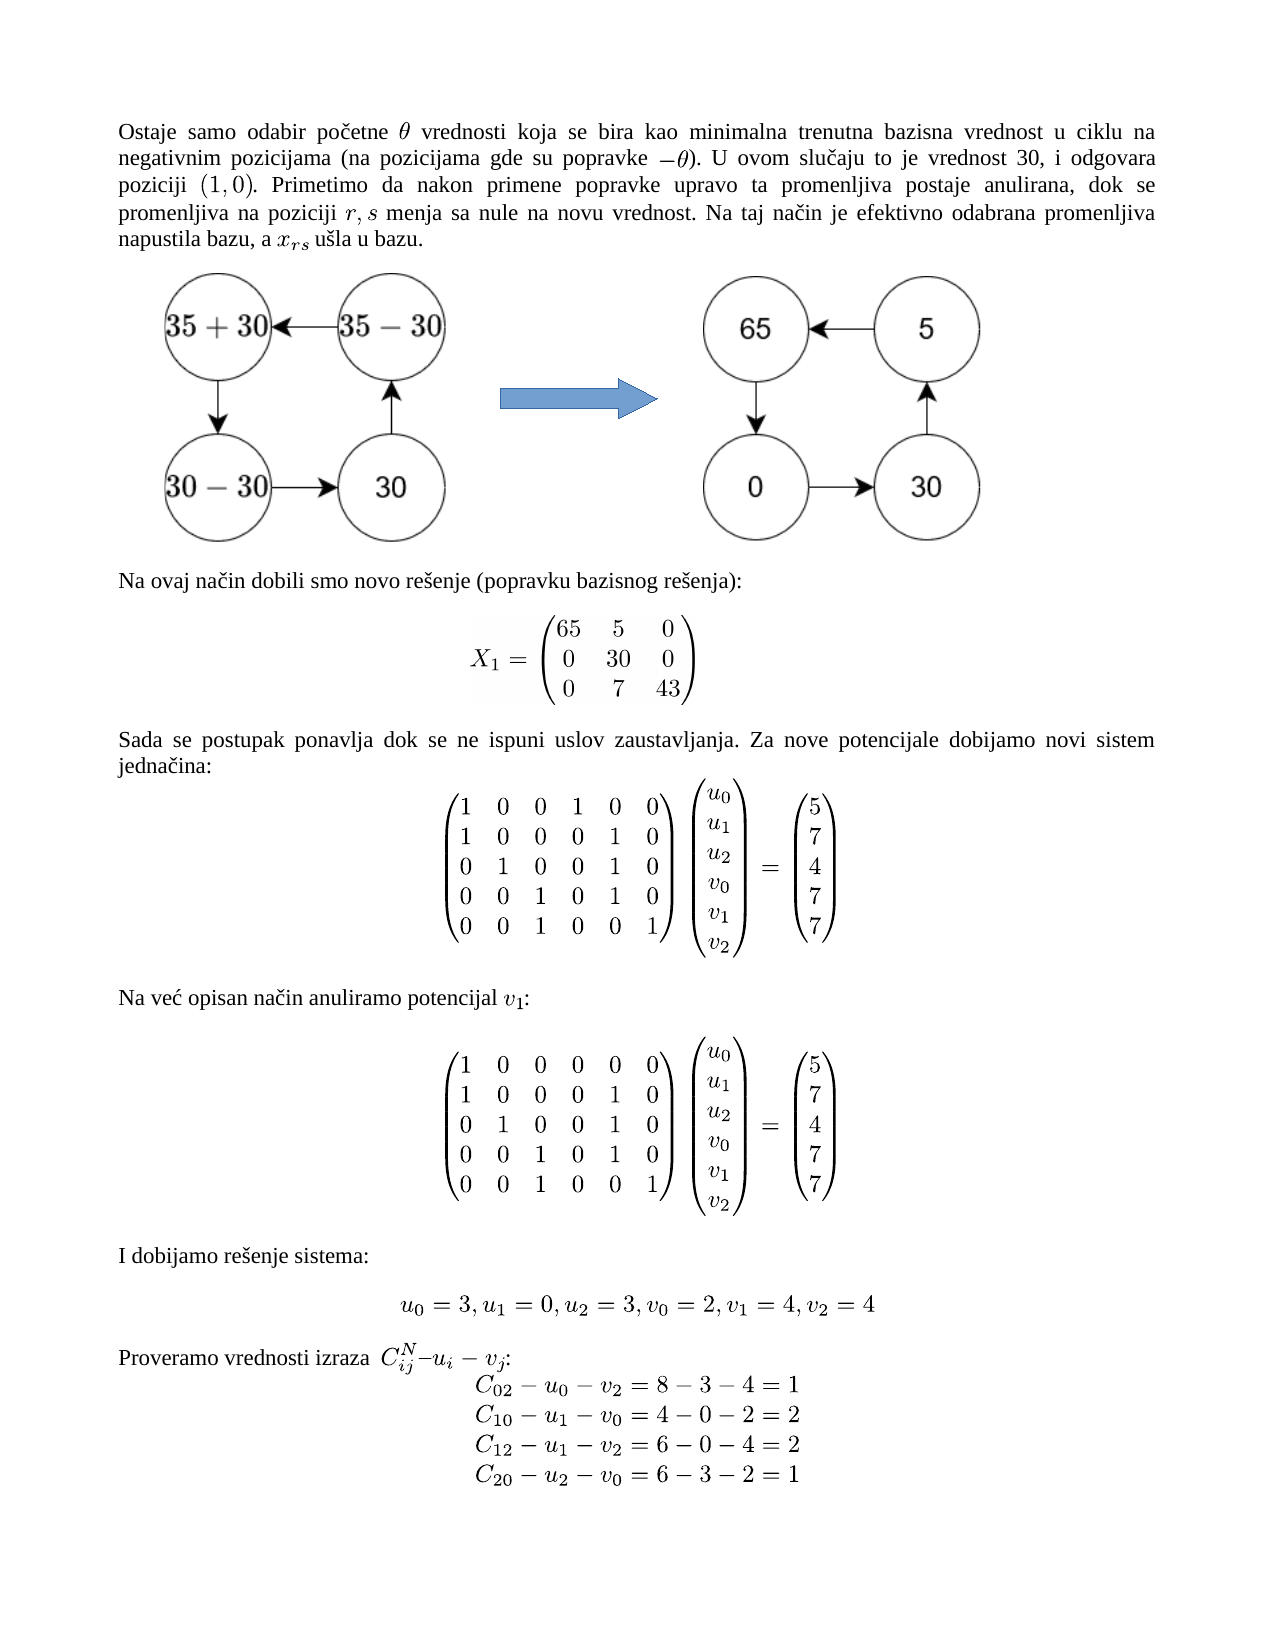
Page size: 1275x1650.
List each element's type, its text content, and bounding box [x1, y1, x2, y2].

text Na ovaj način dobili smo novo rešenje (popravku bazisnog rešenja): [118, 568, 1157, 594]
text Proveramo vrednosti izraza [118, 1343, 405, 1375]
text : [417, 1343, 1157, 1375]
text Na već opisan način anuliramo potencijal : [118, 984, 1157, 1010]
picture [470, 615, 695, 705]
picture [703, 276, 993, 556]
text Sada se postupak ponavlja dok se ne ispuni uslov zaustavljanja. Za nove potencijale dobijamo novi sistem jednačina: [118, 726, 1157, 778]
picture [164, 273, 457, 547]
text I dobijamo rešenje sistema: [118, 1242, 1157, 1269]
text Ostaje samo odabir početne vrednosti koja se bira kao minimalna trenutna bazisna vrednost u ciklu na negativnim pozicijama (na pozicijama gde su popravke ). U ovom slučaju to je vrednost 30, i odgovara poziciji . Primetimo da nakon primene popravke upravo ta promenljiva postaje anulirana, dok se promenljiva na poziciji menja sa nule na novu vrednost. Na taj način je efektivno odabrana promenljiva napustila bazu, a ušla u bazu. [118, 118, 1157, 251]
